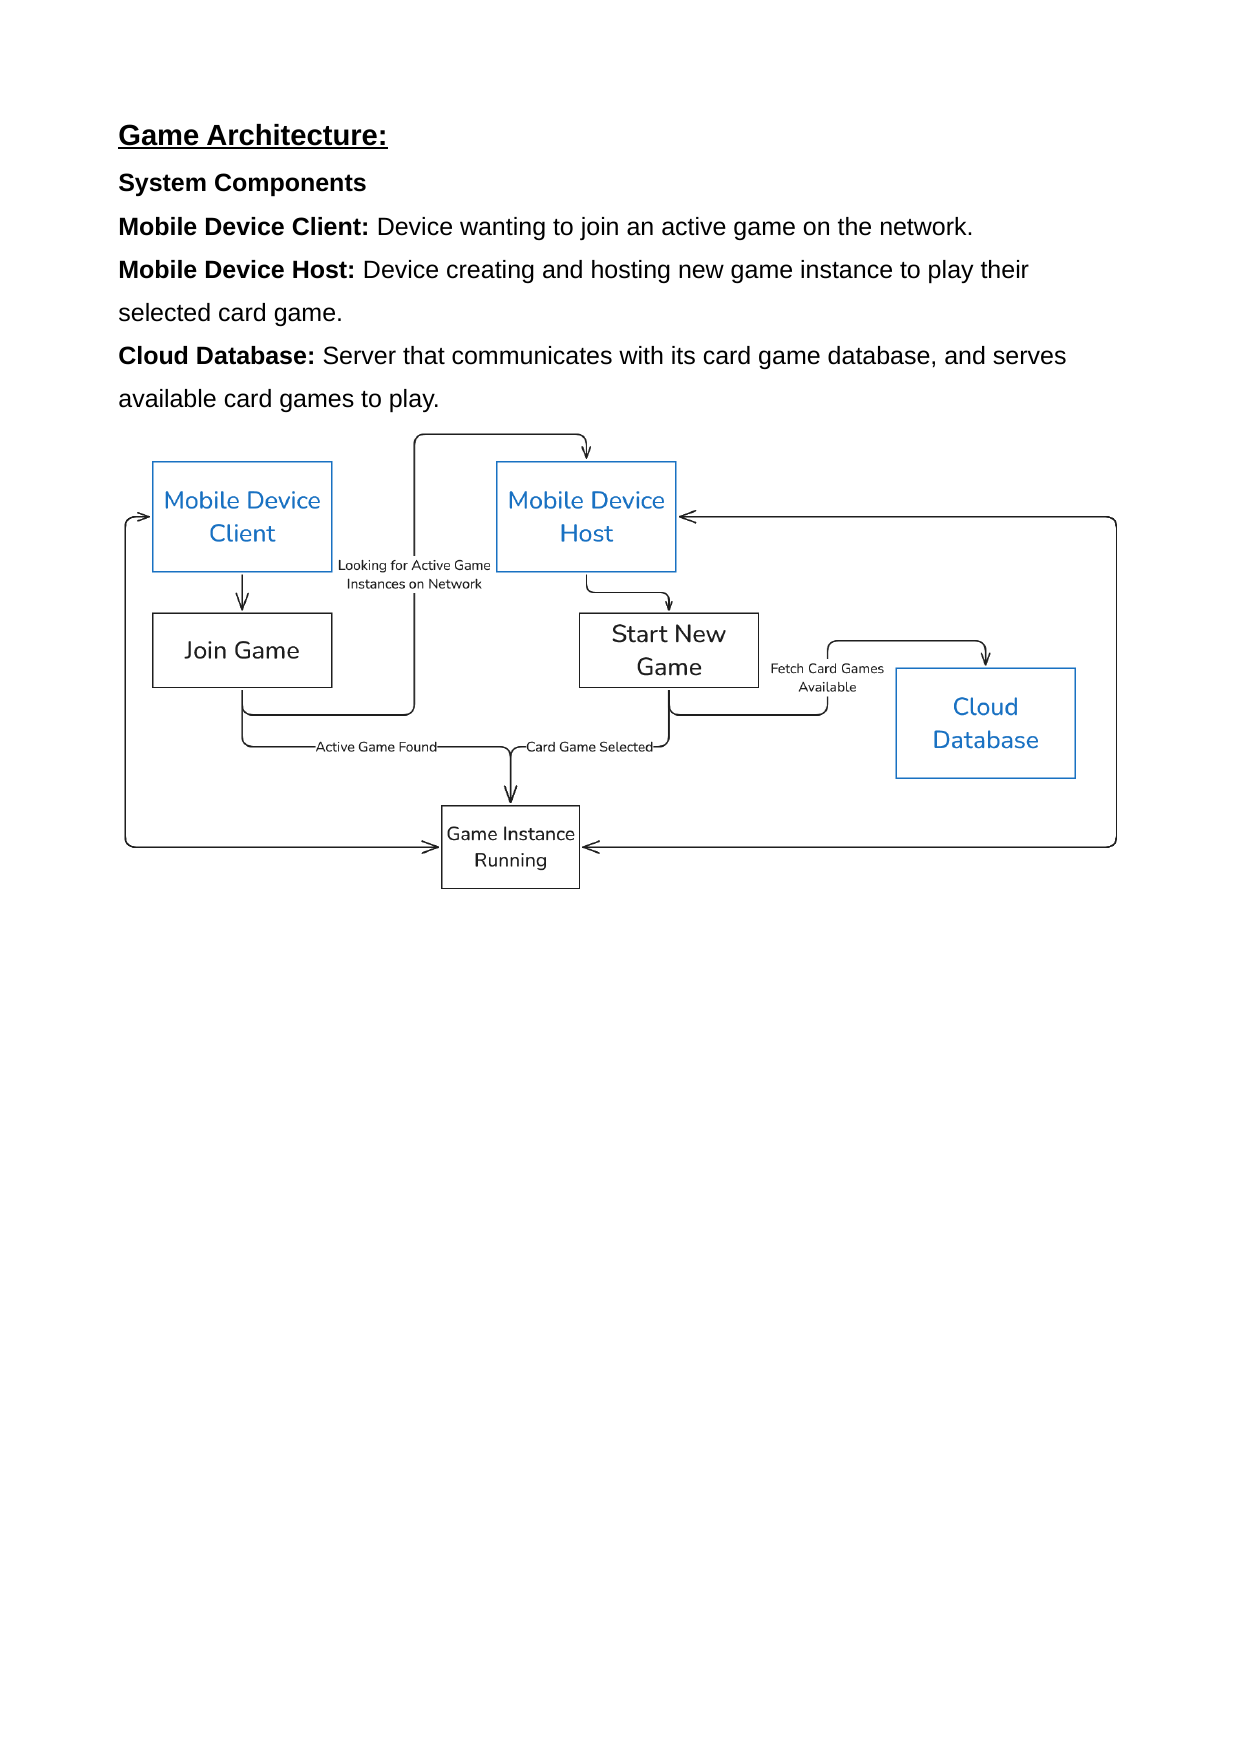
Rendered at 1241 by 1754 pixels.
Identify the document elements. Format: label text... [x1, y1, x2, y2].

text System Components [118, 168, 1122, 197]
text Cloud Database: Server that communicates with its card game database, and serves available card games to play. [118, 341, 1122, 413]
text Game Architecture: [118, 118, 1122, 152]
text Mobile Device Host: Device creating and hosting new game instance to play their selected card game. [118, 255, 1122, 327]
picture [118, 427, 1123, 895]
text Mobile Device Client: Device wanting to join an active game on the network. [118, 212, 1122, 240]
